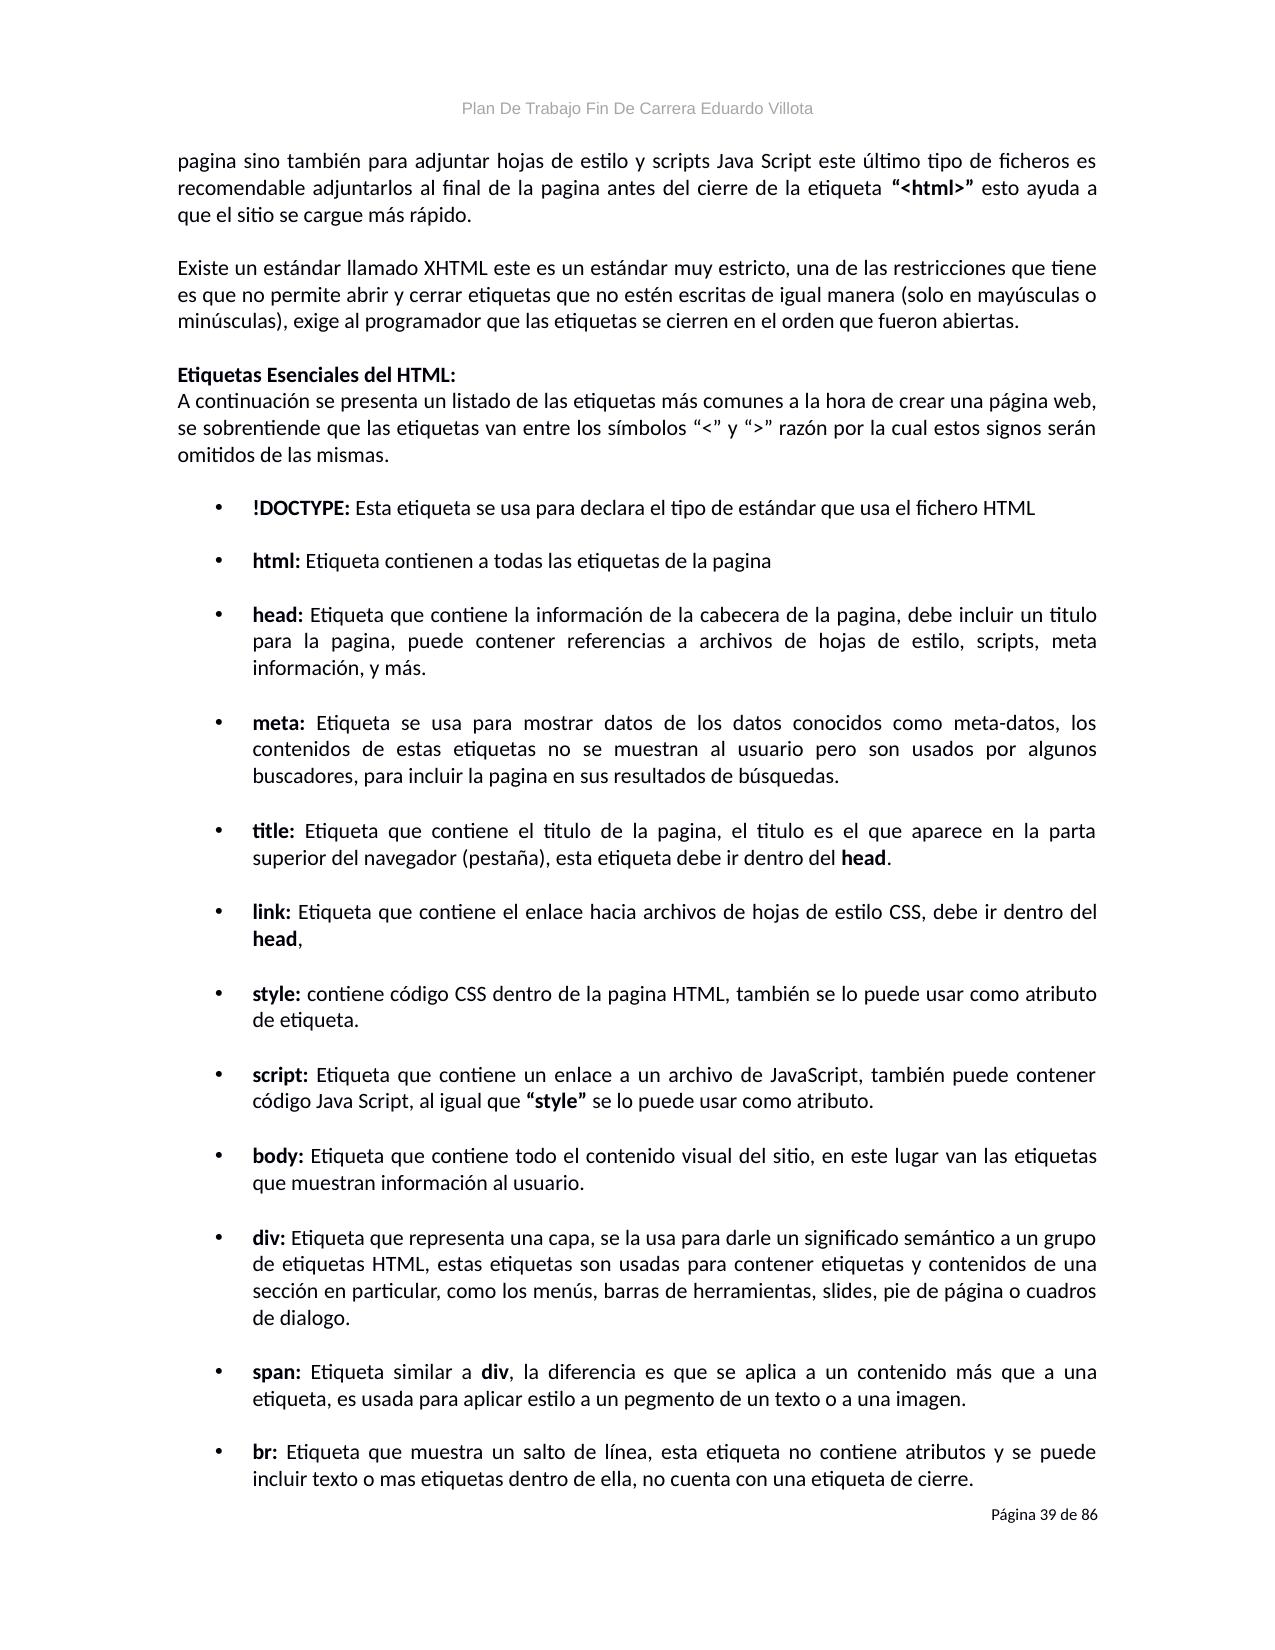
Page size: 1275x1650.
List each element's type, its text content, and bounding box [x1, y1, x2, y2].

list span: Etiqueta similar a div, la diferencia es que se aplica a un contenido más que a una etiqueta, es usada para aplicar estilo a un pegmento de un texto o a una imagen. [215, 1358, 1098, 1412]
list html: Etiqueta contienen a todas las etiquetas de la pagina [215, 548, 1098, 574]
text Existe un estándar llamado XHTML este es un estándar muy estricto, una de las restricciones que tiene es que no permite abrir y cerrar etiquetas que no estén escritas de igual manera (solo en mayúsculas o minúsculas), exige al programador que las etiquetas se cierren en el orden que fueron abiertas. [177, 254, 1098, 334]
list style: contiene código CSS dentro de la pagina HTML, también se lo puede usar como atributo de etiqueta. [215, 980, 1098, 1033]
text pagina sino también para adjuntar hojas de estilo y scripts Java Script este último tipo de ficheros es recomendable adjuntarlos al final de la pagina antes del cierre de la etiqueta “<html>” esto ayuda a que el sitio se cargue más rápido. [177, 148, 1098, 228]
list head: Etiqueta que contiene la información de la cabecera de la pagina, debe incluir un titulo para la pagina, puede contener referencias a archivos de hojas de estilo, scripts, meta información, y más. [215, 601, 1098, 681]
list script: Etiqueta que contiene un enlace a un archivo de JavaScript, también puede contener código Java Script, al igual que “style” se lo puede usar como atributo. [215, 1061, 1098, 1114]
list !DOCTYPE: Esta etiqueta se usa para declara el tipo de estándar que usa el fichero HTML [215, 494, 1098, 521]
text Etiquetas Esenciales del HTML: [177, 361, 1098, 388]
text A continuación se presenta un listado de las etiquetas más comunes a la hora de crear una página web, se sobrentiende que las etiquetas van entre los símbolos “<” y “>” razón por la cual estos signos serán omitidos de las mismas. [177, 388, 1098, 468]
list meta: Etiqueta se usa para mostrar datos de los datos conocidos como meta-datos, los contenidos de estas etiquetas no se muestran al usuario pero son usados por algunos buscadores, para incluir la pagina en sus resultados de búsquedas. [215, 709, 1098, 789]
list link: Etiqueta que contiene el enlace hacia archivos de hojas de estilo CSS, debe ir dentro del head, [215, 898, 1098, 952]
list title: Etiqueta que contiene el titulo de la pagina, el titulo es el que aparece en la parta superior del navegador (pestaña), esta etiqueta debe ir dentro del head. [215, 817, 1098, 870]
list br: Etiqueta que muestra un salto de línea, esta etiqueta no contiene atributos y se puede incluir texto o mas etiquetas dentro de ella, no cuenta con una etiqueta de cierre. [215, 1438, 1098, 1492]
list body: Etiqueta que contiene todo el contenido visual del sitio, en este lugar van las etiquetas que muestran información al usuario. [215, 1142, 1098, 1196]
list div: Etiqueta que representa una capa, se la usa para darle un significado semántico a un grupo de etiquetas HTML, estas etiquetas son usadas para contener etiquetas y contenidos de una sección en particular, como los menús, barras de herramientas, slides, pie de página o cuadros de dialogo. [215, 1224, 1098, 1330]
